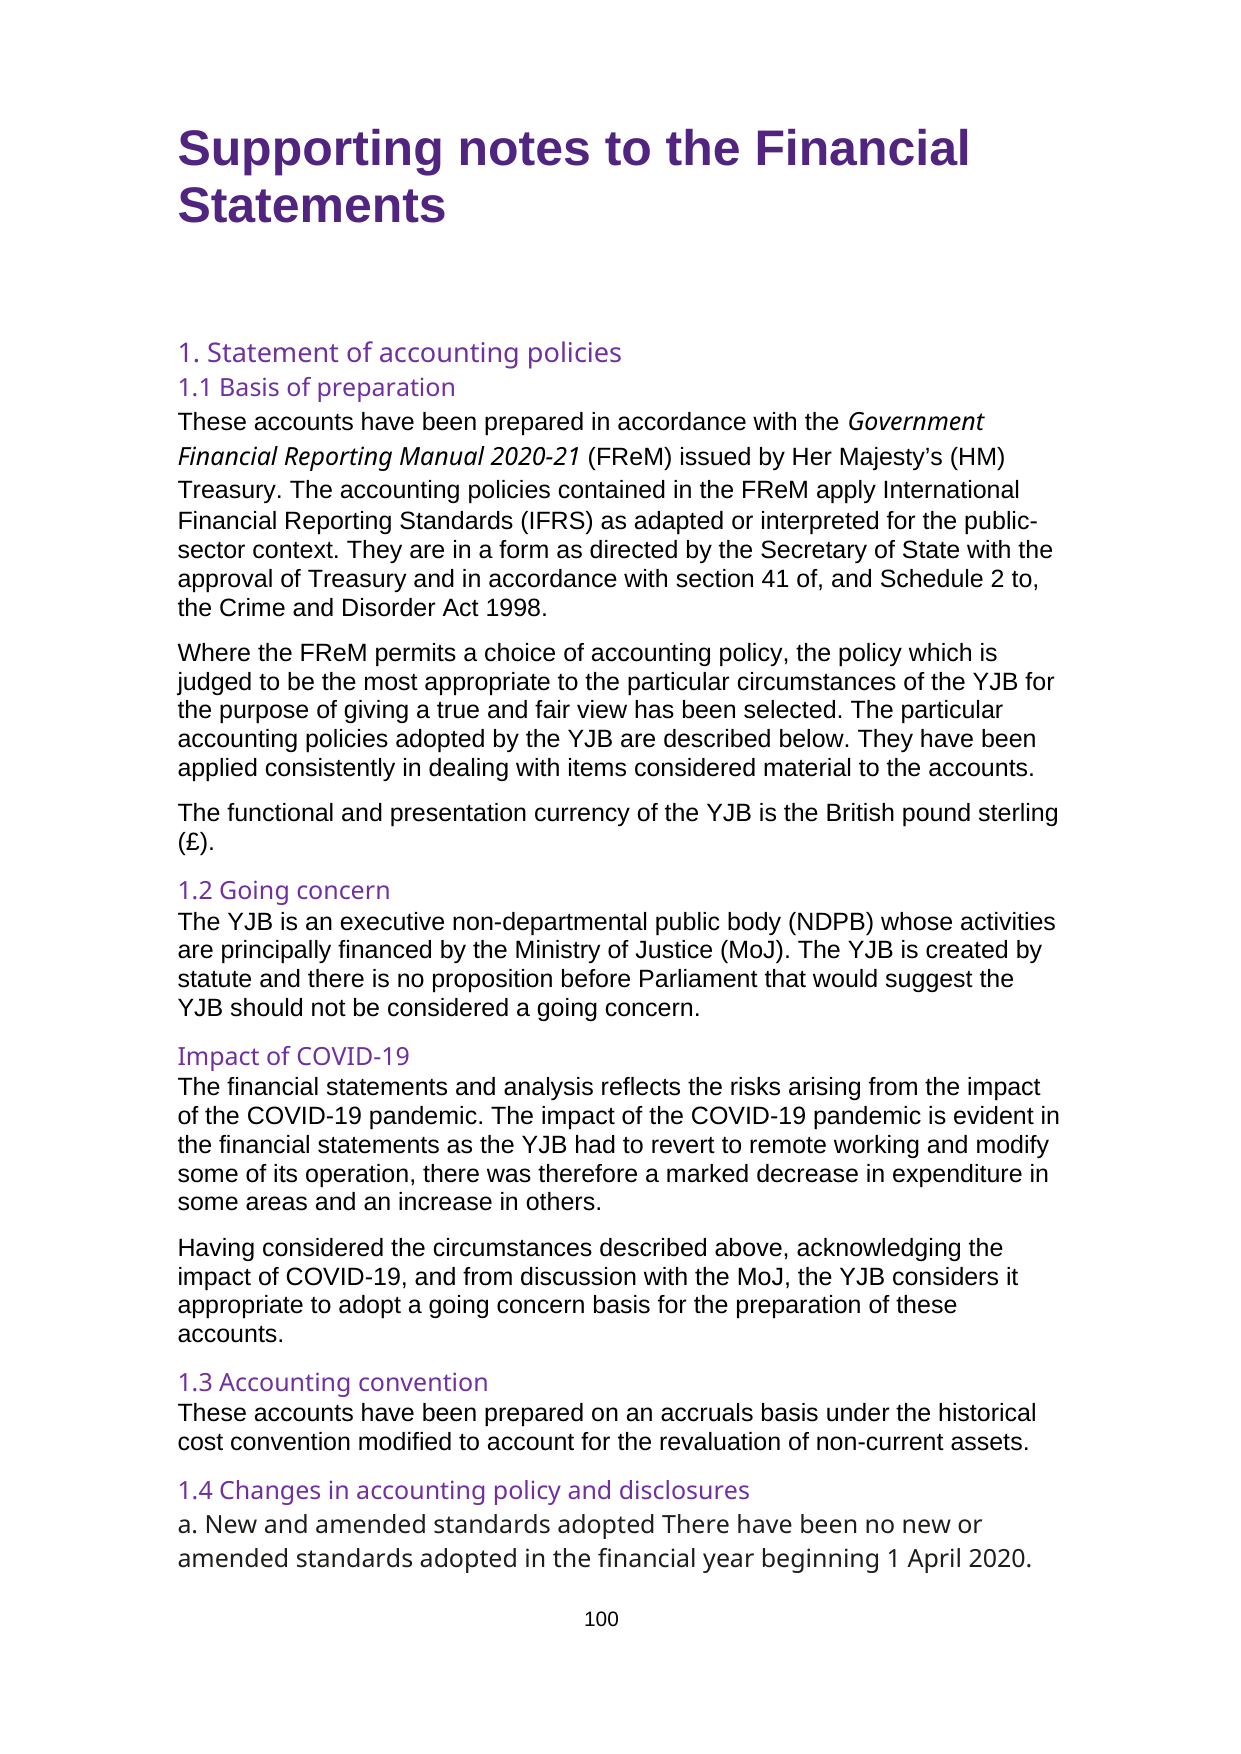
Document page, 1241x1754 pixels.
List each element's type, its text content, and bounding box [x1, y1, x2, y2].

text The YJB is an executive non-departmental public body (NDPB) whose activities are principally financed by the Ministry of Justice (MoJ). The YJB is created by statute and there is no proposition before Parliament that would suggest the YJB should not be considered a going concern. [177, 907, 1063, 1022]
text Impact of COVID-19 [177, 1038, 1063, 1072]
text Having considered the circumstances described above, acknowledging the impact of COVID-19, and from discussion with the MoJ, the YJB considers it appropriate to adopt a going concern basis for the preparation of these accounts. [177, 1233, 1063, 1348]
text These accounts have been prepared in accordance with the Government Financial Reporting Manual 2020-21 (FReM) issued by Her Majesty’s (HM) Treasury. The accounting policies contained in the FReM apply International Financial Reporting Standards (IFRS) as adapted or interpreted for the public-sector context. They are in a form as directed by the Secretary of State with the approval of Treasury and in accordance with section 41 of, and Schedule 2 to, the Crime and Disorder Act 1998. [177, 404, 1063, 621]
text 1.2 Going concern [177, 872, 1063, 907]
text 1.4 Changes in accounting policy and disclosures [177, 1473, 1063, 1507]
subtitle Supporting notes to the Financial Statements [177, 118, 1063, 233]
text 1. Statement of accounting policies [177, 333, 1063, 370]
text These accounts have been prepared on an accruals basis under the historical cost convention modified to account for the revaluation of non-current assets. [177, 1398, 1063, 1456]
text 1.3 Accounting convention [177, 1364, 1063, 1398]
text a. New and amended standards adopted There have been no new or amended standards adopted in the financial year beginning 1 April 2020. [177, 1507, 1063, 1575]
text The functional and presentation currency of the YJB is the British pound sterling (£). [177, 798, 1063, 856]
text The financial statements and analysis reflects the risks arising from the impact of the COVID-19 pandemic. The impact of the COVID-19 pandemic is evident in the financial statements as the YJB had to revert to remote working and modify some of its operation, there was therefore a marked decrease in expenditure in some areas and an increase in others. [177, 1072, 1063, 1216]
text Where the FReM permits a choice of accounting policy, the policy which is judged to be the most appropriate to the particular circumstances of the YJB for the purpose of giving a true and fair view has been selected. The particular accounting policies adopted by the YJB are described below. They have been applied consistently in dealing with items considered material to the accounts. [177, 638, 1063, 782]
text 1.1 Basis of preparation [177, 370, 1063, 404]
